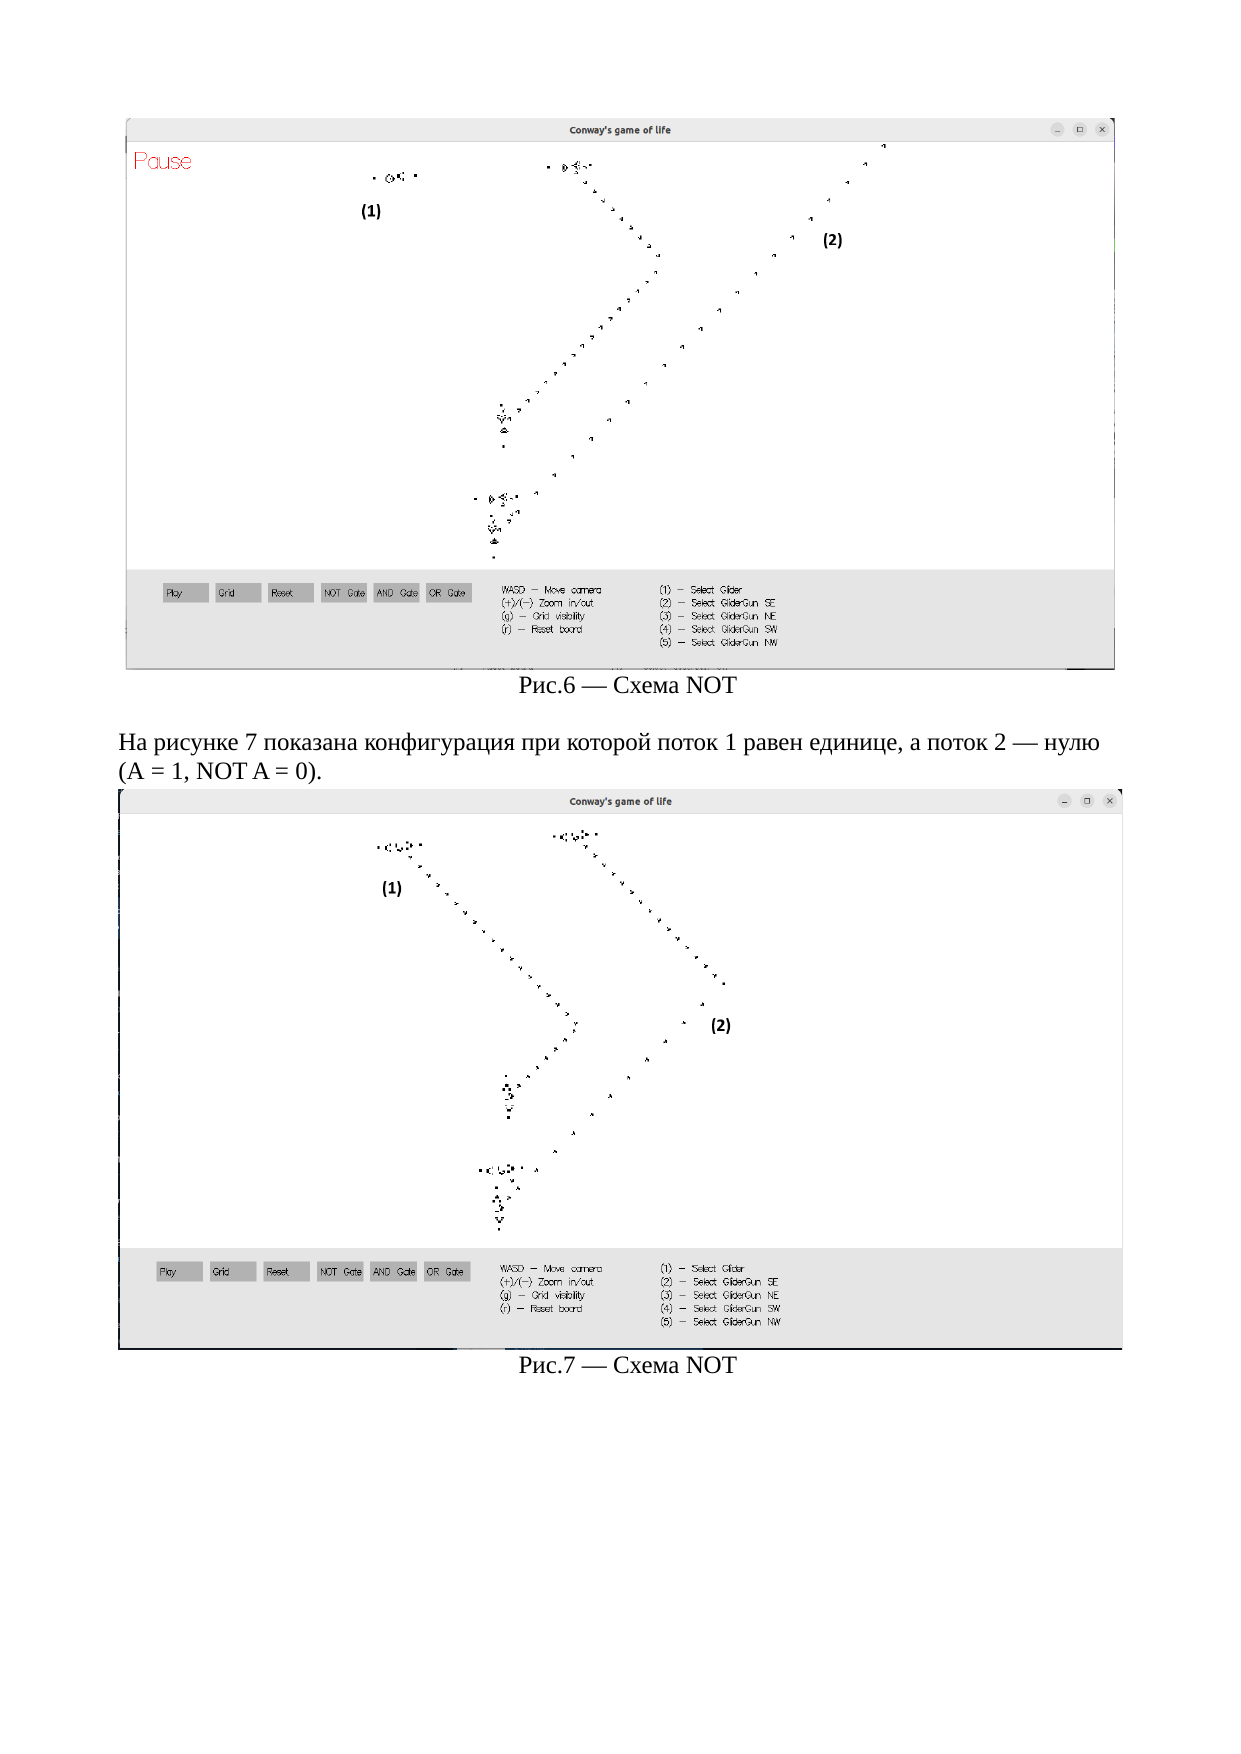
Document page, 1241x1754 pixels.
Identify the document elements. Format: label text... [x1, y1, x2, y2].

picture [118, 789, 1123, 1350]
text [133, 785, 1122, 789]
text Рис.6 — Схема NOT [133, 670, 1122, 699]
picture [125, 118, 1115, 670]
text Рис.7 — Схема NOT [133, 1350, 1122, 1378]
text На рисунке 7 показана конфигурация при которой поток 1 равен единице, а поток 2 — нулю (А = 1, NOT A = 0). [118, 727, 1122, 785]
